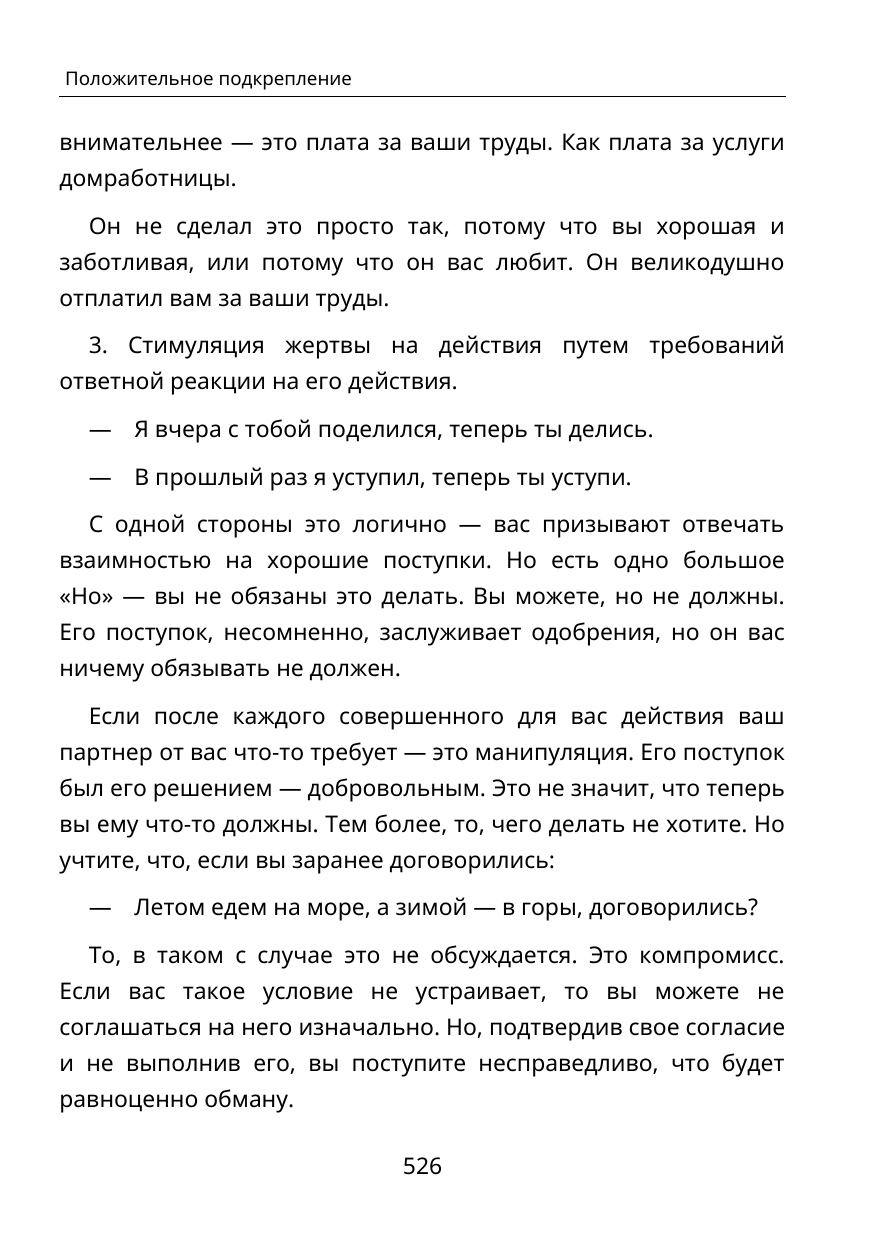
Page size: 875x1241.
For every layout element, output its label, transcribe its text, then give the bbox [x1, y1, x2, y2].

list Летом едем на море, а зимой — в горы, договорились? [59, 891, 786, 922]
text Он не сделал это просто так, потому что вы хорошая и заботливая, или потому что он вас любит. Он великодушно отплатил вам за ваши труды. [59, 210, 786, 313]
text То, в таком с случае это не обсуждается. Это компромисс. Если вас такое условие не устраивает, то вы можете не соглашаться на него изначально. Но, подтвердив свое согласие и не выполнив его, вы поступите несправедливо, что будет равноценно обману. [59, 939, 786, 1114]
list В прошлый раз я уступил, теперь ты уступи. [59, 461, 786, 492]
text внимательнее — это плата за ваши труды. Как плата за услуги домработницы. [59, 126, 786, 193]
list Я вчера с тобой поделился, теперь ты делись. [59, 413, 786, 444]
text Если после каждого совершенного для вас действия ваш партнер от вас что-то требует — это манипуляция. Его поступок был его решением — добровольным. Это не значит, что теперь вы ему что-то должны. Тем более, то, чего делать не хотите. Но учтите, что, если вы заранее договорились: [59, 700, 786, 875]
text С одной стороны это логично — вас призывают отвечать взаимностью на хорошие поступки. Но есть одно большое «Но» — вы не обязаны это делать. Вы можете, но не должны. Его поступок, несомненно, заслуживает одобрения, но он вас ничему обязывать не должен. [59, 508, 786, 683]
text 3. Стимуляция жертвы на действия путем требований ответной реакции на его действия. [59, 329, 786, 396]
